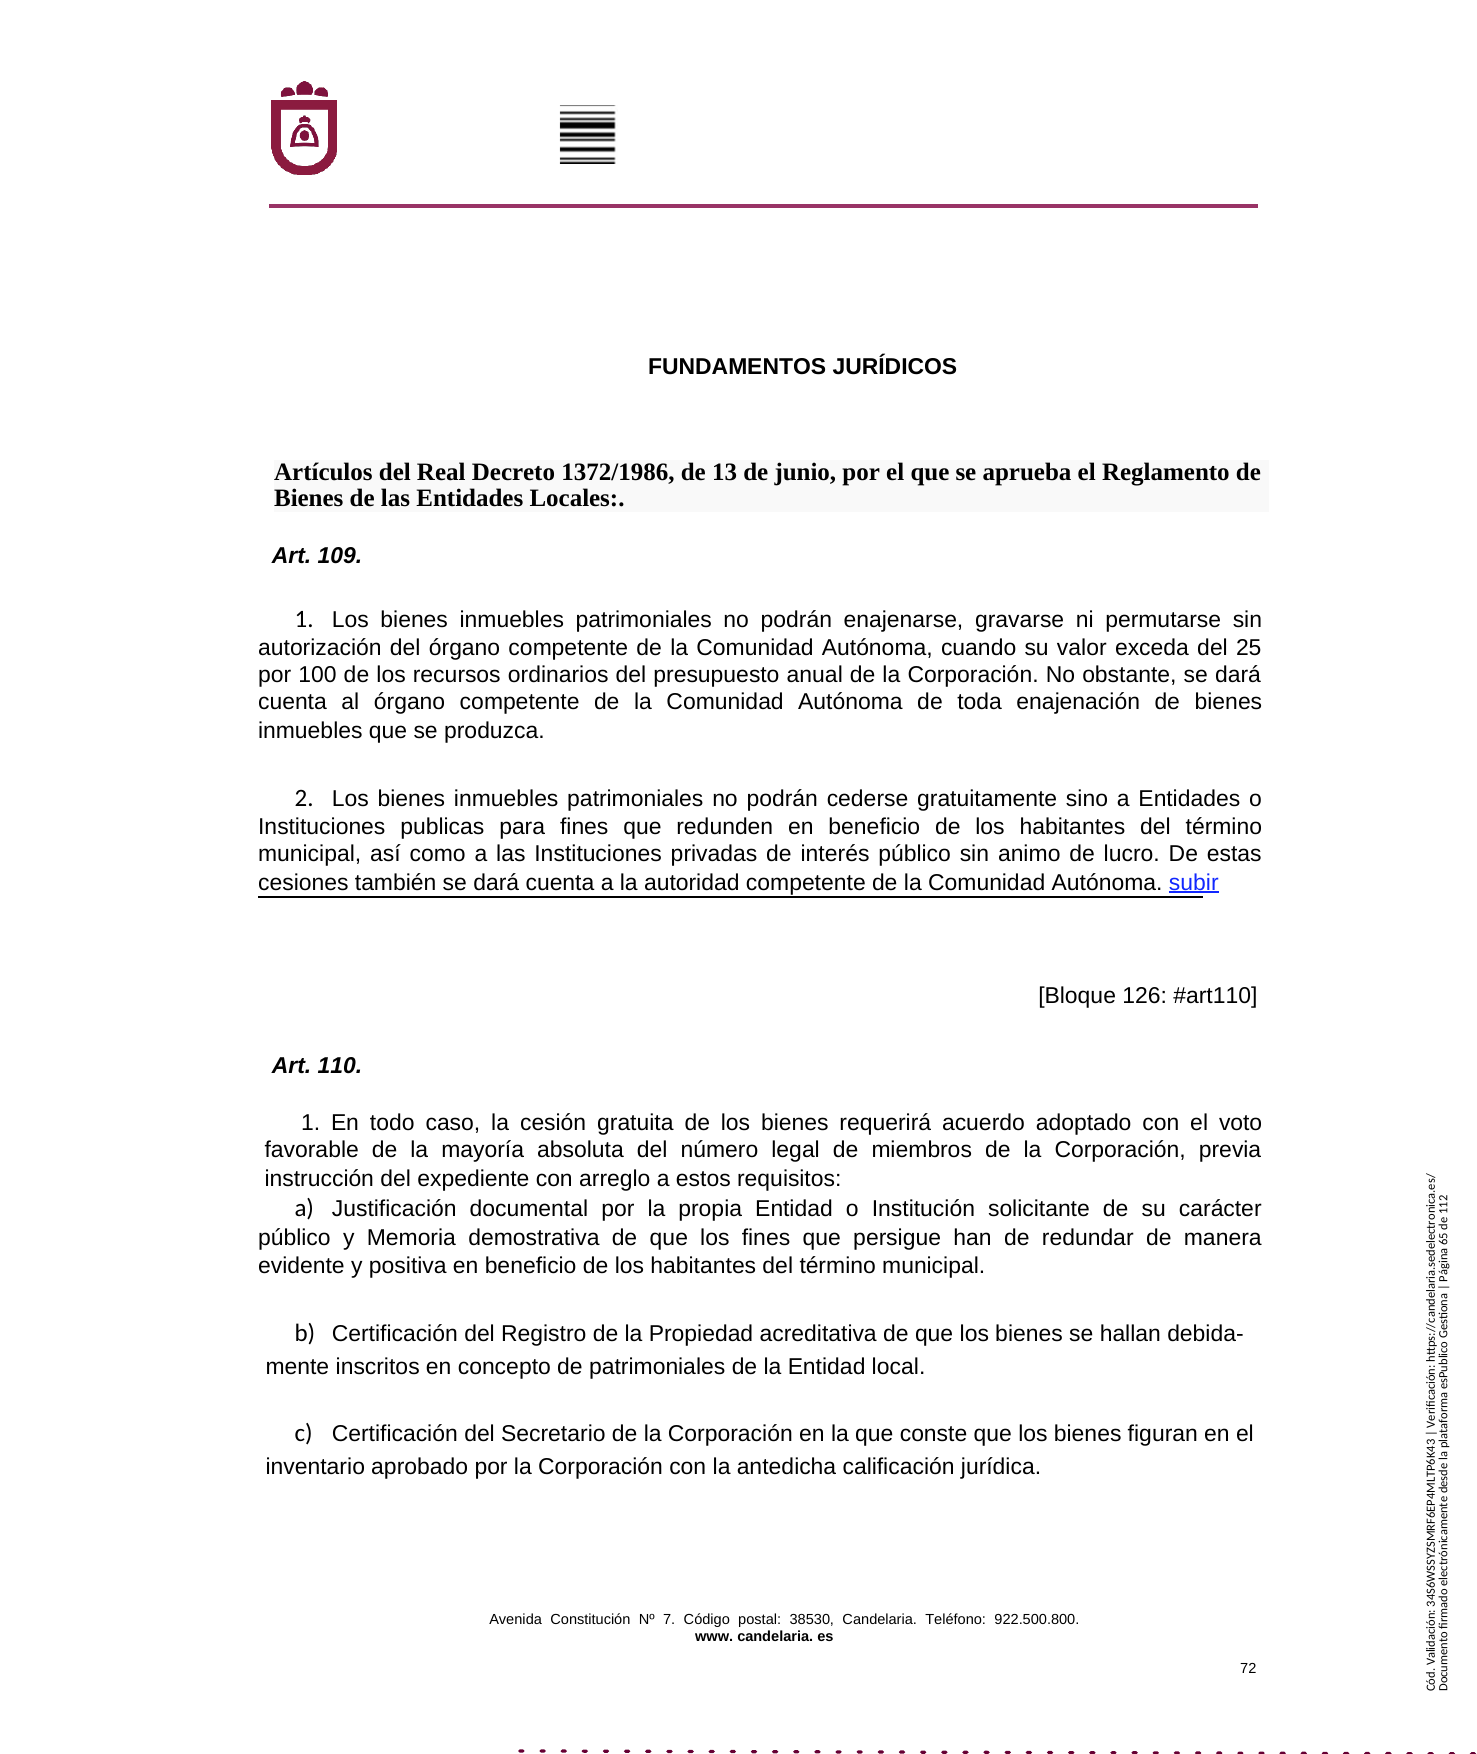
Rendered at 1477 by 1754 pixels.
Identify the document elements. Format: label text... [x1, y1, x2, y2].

text Artículos del Real Decreto 1372/1986, de 13 de junio, por el que se aprueba el Reglamento de Bienes de las Entidades Locales:. [274, 460, 1269, 512]
text 1. En todo caso, la cesión gratuita de los bienes requerirá acuerdo adoptado con el voto favorable de la mayoría absoluta del número legal de miembros de la Corporación, previa instrucción del expediente con arreglo a estos requisitos: [264, 1109, 1263, 1191]
text mente inscritos en concepto de patrimoniales de la Entidad local. [265, 1351, 1263, 1380]
list Justificación documental por la propia Entidad o Institución solicitante de su carácter público y Memoria demostrativa de que los fines que persigue han de redundar de manera evidente y positiva en beneficio de los habitantes del término municipal. [258, 1192, 1263, 1279]
text inventario aprobado por la Corporación con la antedicha calificación jurídica. [265, 1451, 1263, 1479]
list Certificación del Secretario de la Corporación en la que conste que los bienes figuran en el [258, 1417, 1263, 1448]
text [Bloque 126: #art110] [259, 980, 1263, 1009]
list Los bienes inmuebles patrimoniales no podrán cederse gratuitamente sino a Entidades o Instituciones publicas para fines que redunden en beneficio de los habitantes del término municipal, así como a las Instituciones privadas de interés público sin animo de lucro. De estas cesiones también se dará cuenta a la autoridad competente de la Comunidad Autónoma. subir [258, 782, 1263, 895]
subtitle FUNDAMENTOS JURÍDICOS [343, 353, 1269, 379]
text Art. 109. [272, 540, 1264, 569]
list Certificación del Registro de la Propiedad acreditativa de que los bienes se hallan debida- [258, 1317, 1263, 1348]
list Los bienes inmuebles patrimoniales no podrán enajenarse, gravarse ni permutarse sin autorización del órgano competente de la Comunidad Autónoma, cuando su valor exceda del 25 por 100 de los recursos ordinarios del presupuesto anual de la Corporación. No obstante, se dará cuenta al órgano competente de la Comunidad Autónoma de toda enajenación de bienes inmuebles que se produzca. [258, 603, 1263, 743]
text Art. 110. [272, 1050, 1264, 1079]
